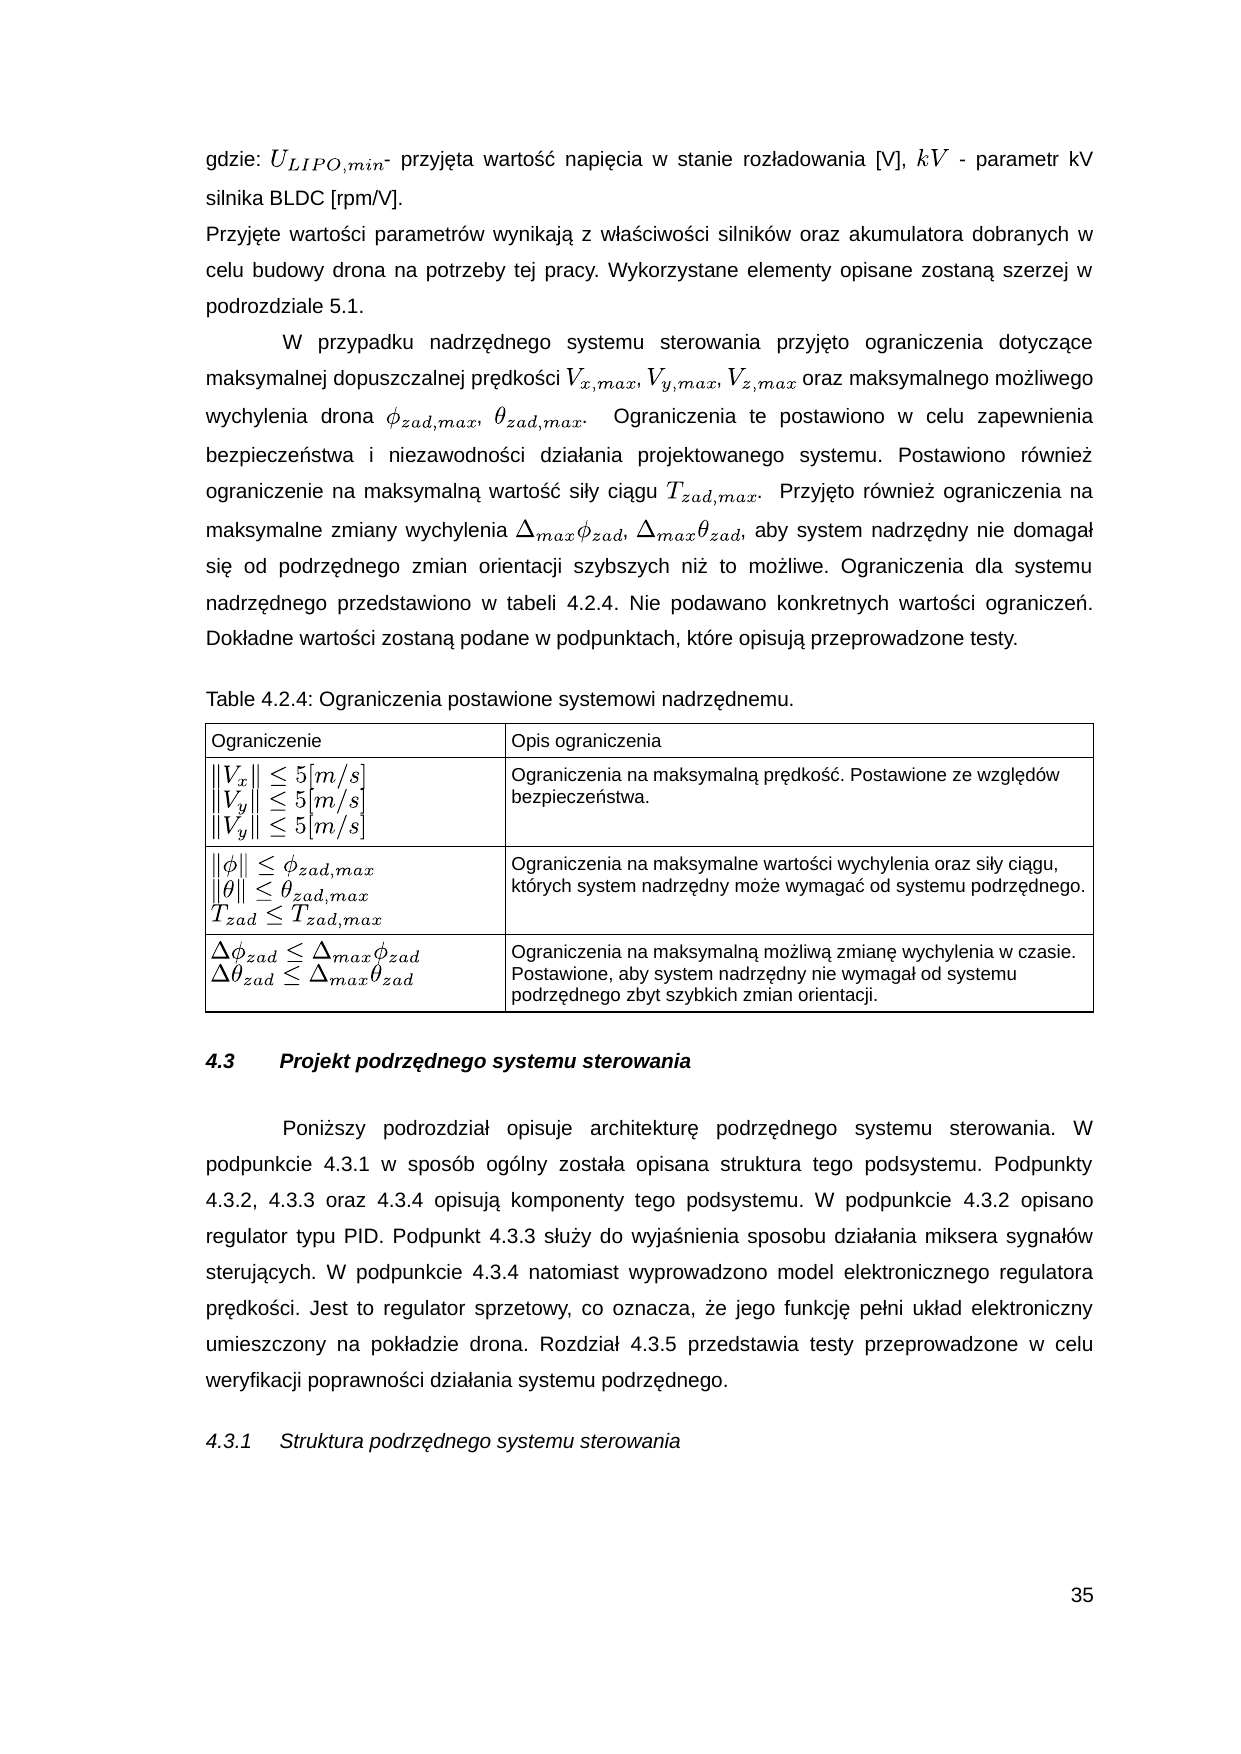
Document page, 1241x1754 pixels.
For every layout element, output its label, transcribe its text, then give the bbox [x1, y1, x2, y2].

subtitle Struktura podrzędnego systemu sterowania [206, 1428, 1093, 1452]
text Table 4.2.4: Ograniczenia postawione systemowi nadrzędnemu. [206, 687, 1093, 711]
table_cell Ograniczenia na maksymalną możliwą zmianę wychylenia w czasie. Postawione, aby system nadrzędny nie wymagał od systemu podrzędnego zbyt szybkich zmian orientacji. [506, 935, 1093, 1011]
text gdzie: - przyjęta wartość napięcia w stanie rozładowania [V], - parametr kV silnika BLDC [rpm/V]. [206, 147, 1093, 210]
subtitle Projekt podrzędnego systemu sterowania [206, 1049, 1093, 1073]
text W przypadku nadrzędnego systemu sterowania przyjęto ograniczenia dotyczące maksymalnej dopuszczalnej prędkości , , oraz maksymalnego możliwego wychylenia drona , . Ograniczenia te postawiono w celu zapewnienia bezpieczeństwa i niezawodności działania projektowanego systemu. Postawiono również ograniczenie na maksymalną wartość siły ciągu . Przyjęto również ograniczenia na maksymalne zmiany wychylenia , , aby system nadrzędny nie domagał się od podrzędnego zmian orientacji szybszych niż to możliwe. Ograniczenia dla systemu nadrzędnego przedstawiono w tabeli 4.2.4. Nie podawano konkretnych wartości ograniczeń. Dokładne wartości zostaną podane w podpunktach, które opisują przeprowadzone testy. [206, 329, 1093, 650]
table_header Opis ograniczenia [506, 724, 1093, 757]
text Przyjęte wartości parametrów wynikają z właściwości silników oraz akumulatora dobranych w celu budowy drona na potrzeby tej pracy. Wykorzystane elementy opisane zostaną szerzej w podrozdziale 5.1. [206, 222, 1093, 317]
text Poniższy podrozdział opisuje architekturę podrzędnego systemu sterowania. W podpunkcie 4.3.1 w sposób ogólny została opisana struktura tego podsystemu. Podpunkty 4.3.2, 4.3.3 oraz 4.3.4 opisują komponenty tego podsystemu. W podpunkcie 4.3.2 opisano regulator typu PID. Podpunkt 4.3.3 służy do wyjaśnienia sposobu działania miksera sygnałów sterujących. W podpunkcie 4.3.4 natomiast wyprowadzono model elektronicznego regulatora prędkości. Jest to regulator sprzetowy, co oznacza, że jego funkcję pełni układ elektroniczny umieszczony na pokładzie drona. Rozdział 4.3.5 przedstawia testy przeprowadzone w celu weryfikacji poprawności działania systemu podrzędnego. [206, 1116, 1093, 1392]
table_cell [206, 758, 505, 846]
table_header Ograniczenie [206, 724, 505, 757]
table_cell Ograniczenia na maksymalną prędkość. Postawione ze względów bezpieczeństwa. [506, 758, 1093, 846]
table_cell [206, 935, 505, 1011]
table_cell Ograniczenia na maksymalne wartości wychylenia oraz siły ciągu, których system nadrzędny może wymagać od systemu podrzędnego. [506, 847, 1093, 934]
table_cell [206, 847, 505, 934]
